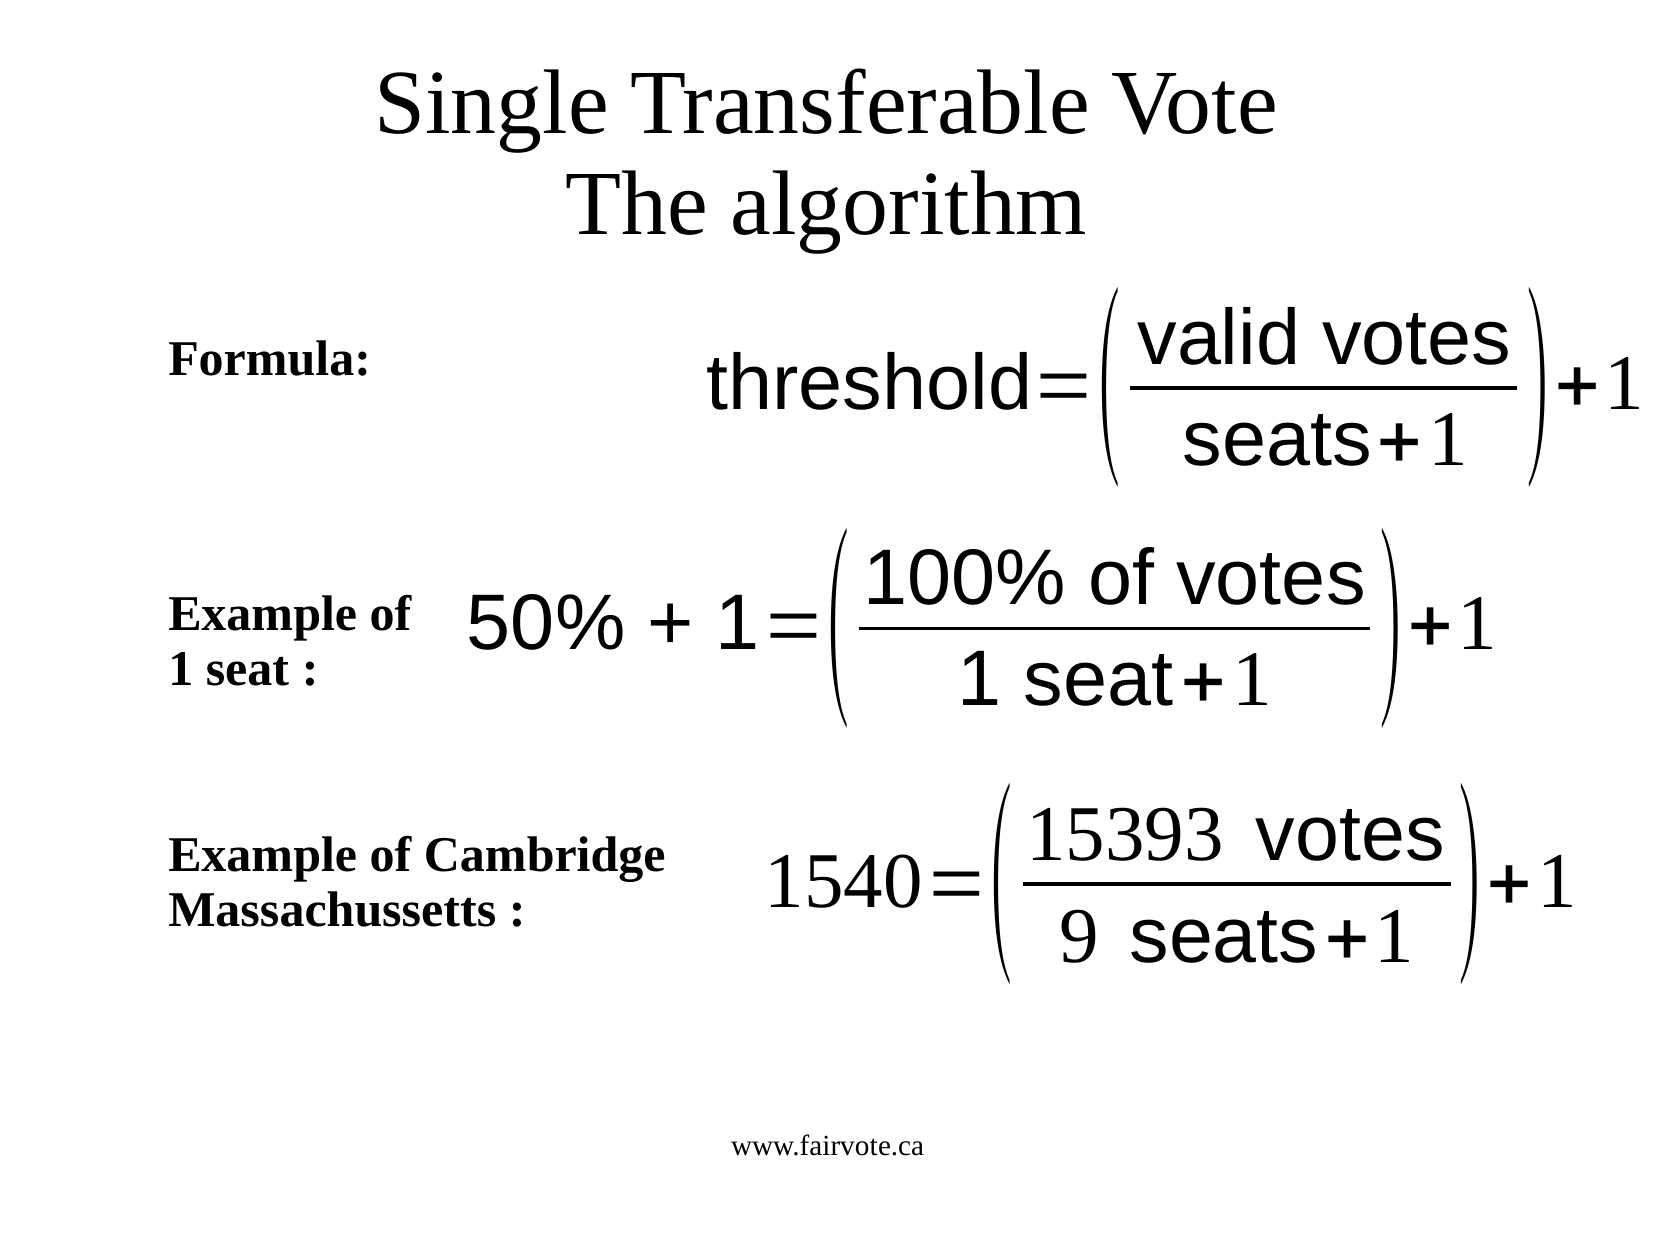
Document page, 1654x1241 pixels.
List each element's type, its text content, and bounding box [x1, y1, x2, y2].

text_box Example of 1 seat : [153, 578, 460, 705]
chart [460, 523, 1504, 733]
text_box Example of Cambridge Massachussetts : [153, 819, 709, 945]
chart [758, 779, 1583, 1081]
title Single Transferable Vote The algorithm [82, 49, 1571, 257]
chart [696, 283, 1651, 492]
text_box Formula: [153, 323, 709, 430]
